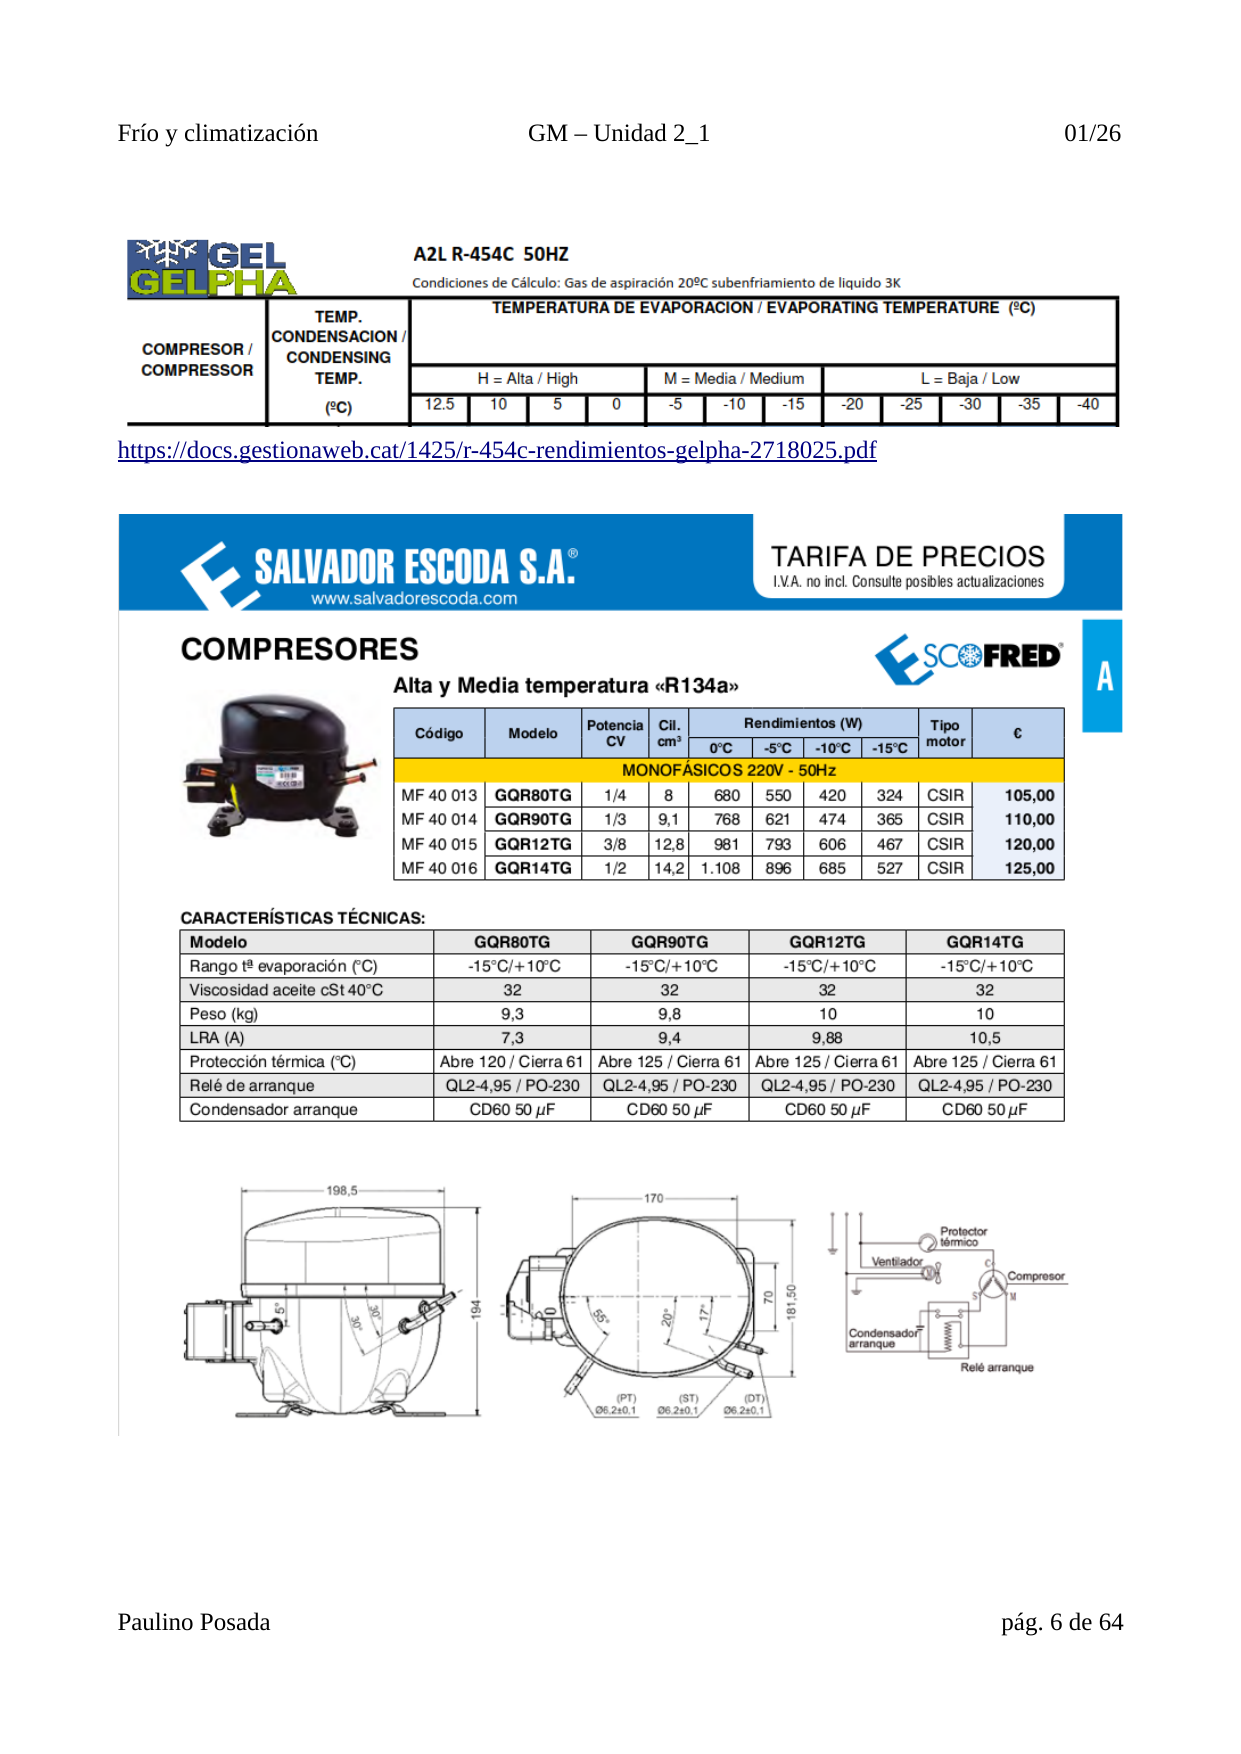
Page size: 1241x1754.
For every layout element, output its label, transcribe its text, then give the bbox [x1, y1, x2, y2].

picture [1097, 661, 1113, 690]
picture [118, 514, 1123, 1436]
picture [117, 233, 1124, 427]
text https://docs.gestionaweb.cat/1425/r-454c-rendimientos-gelpha-2718025.pdf [117, 435, 1123, 464]
